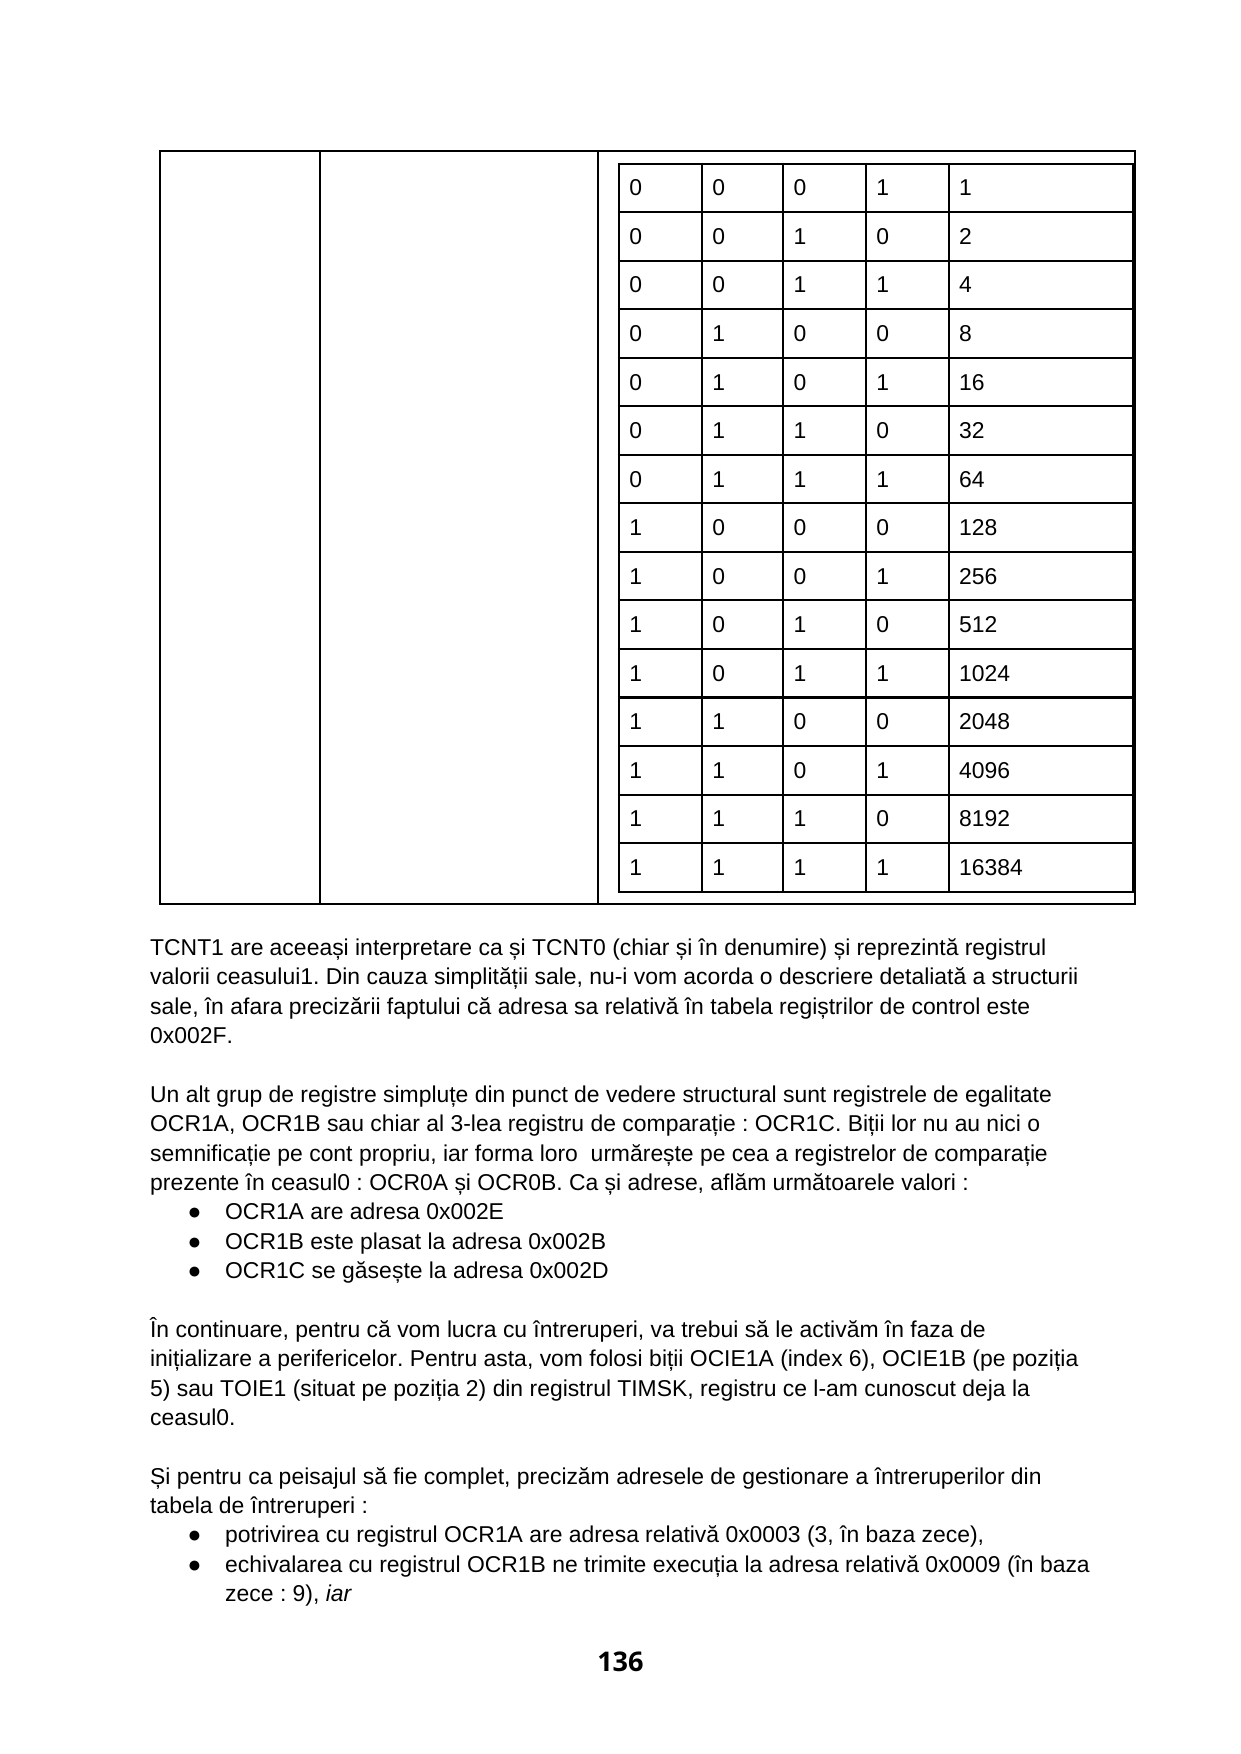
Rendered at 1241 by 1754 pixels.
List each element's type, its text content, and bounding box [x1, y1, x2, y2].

table_cell 2048 [950, 699, 1132, 745]
table_cell 0 [703, 553, 782, 599]
table_cell 0 [784, 359, 865, 405]
table_cell 4096 [950, 747, 1132, 793]
list OCR1B este plasat la adresa 0x002B [187, 1228, 1091, 1254]
table_cell 0 [784, 165, 865, 211]
table_cell 1 [867, 456, 948, 502]
table_cell 8 [950, 310, 1132, 357]
table_cell 0 [620, 310, 701, 357]
table_cell 0 [620, 262, 701, 308]
table_cell 0 [620, 456, 701, 502]
table_cell 1 [703, 844, 782, 891]
text TCNT1 are aceeași interpretare ca și TCNT0 (chiar și în denumire) și reprezintă registrul valorii ceasului1. Din cauza simplității sale, nu-i vom acorda o descriere detaliată a structurii sale, în afara precizării faptului că adresa sa relativă în tabela regiștrilor de control este 0x002F. [150, 935, 1091, 1048]
table_cell 1 [620, 553, 701, 599]
table_cell 1 [784, 407, 865, 454]
table_cell 1 [867, 165, 948, 211]
table_cell 1 [703, 747, 782, 793]
table_cell 0 [867, 796, 948, 842]
table_cell 0 [867, 601, 948, 648]
table_cell 128 [950, 504, 1132, 551]
text Un alt grup de registre simpluțe din punct de vedere structural sunt registrele de egalitate OCR1A, OCR1B sau chiar al 3-lea registru de comparație : OCR1C. Biții lor nu au nici o semnificație pe cont propriu, iar forma loro urmărește pe cea a registrelor de comparație prezente în ceasul0 : OCR0A și OCR0B. Ca și adrese, aflăm următoarele valori : [150, 1082, 1091, 1195]
table_cell 1 [703, 310, 782, 357]
table_cell 1 [867, 262, 948, 308]
table_cell 1 [620, 601, 701, 648]
table_cell 16 [950, 359, 1132, 405]
text În continuare, pentru că vom lucra cu întreruperi, va trebui să le activăm în faza de inițializare a perifericelor. Pentru asta, vom folosi biții OCIE1A (index 6), OCIE1B (pe poziția 5) sau TOIE1 (situat pe poziția 2) din registrul TIMSK, registru ce l-am cunoscut deja la ceasul0. [150, 1317, 1091, 1430]
list echivalarea cu registrul OCR1B ne trimite execuția la adresa relativă 0x0009 (în baza zece : 9), iar [187, 1552, 1091, 1607]
table_cell 0 [703, 601, 782, 648]
table_cell 1 [703, 796, 782, 842]
table_cell 4 [950, 262, 1132, 308]
table_cell 0 [867, 310, 948, 357]
list OCR1C se găsește la adresa 0x002D [187, 1258, 1091, 1283]
table_cell 1 [950, 165, 1132, 211]
table_cell 1024 [950, 650, 1132, 696]
table_cell 0 [784, 553, 865, 599]
table_cell 1 [867, 553, 948, 599]
table_cell 1 [784, 796, 865, 842]
table_cell 8192 [950, 796, 1132, 842]
table_cell 0 [867, 504, 948, 551]
table_cell 0 [784, 747, 865, 793]
table_cell 1 [620, 747, 701, 793]
table_cell 1 [867, 747, 948, 793]
table_cell 0 [620, 165, 701, 211]
table_cell 1 [620, 504, 701, 551]
table_cell [161, 152, 319, 903]
table_cell 0 [703, 165, 782, 211]
table_cell [599, 152, 1134, 903]
table_cell 1 [703, 359, 782, 405]
table_cell 2 [950, 213, 1132, 259]
table_cell 0 [703, 650, 782, 696]
table_cell 0 [867, 213, 948, 259]
list OCR1A are adresa 0x002E [187, 1199, 1091, 1225]
table_cell 0 [620, 213, 701, 259]
table_cell 0 [620, 407, 701, 454]
table_cell 0 [784, 310, 865, 357]
table_cell 32 [950, 407, 1132, 454]
table_cell 0 [867, 699, 948, 745]
table_cell 512 [950, 601, 1132, 648]
table_cell 0 [703, 213, 782, 259]
table_cell 1 [784, 601, 865, 648]
table_cell 1 [867, 359, 948, 405]
table_cell 1 [784, 262, 865, 308]
table_cell 1 [620, 699, 701, 745]
table_cell 16384 [950, 844, 1132, 891]
table_cell 1 [784, 213, 865, 259]
table_cell 0 [703, 262, 782, 308]
table_cell 1 [867, 650, 948, 696]
table_cell 1 [620, 796, 701, 842]
table_cell 0 [867, 407, 948, 454]
table_cell [321, 152, 597, 903]
table_cell 1 [784, 456, 865, 502]
table_cell 256 [950, 553, 1132, 599]
table_cell 1 [620, 650, 701, 696]
table_cell 0 [620, 359, 701, 405]
table_cell 1 [703, 699, 782, 745]
table_cell 1 [867, 844, 948, 891]
table_cell 0 [703, 504, 782, 551]
table_cell 0 [784, 504, 865, 551]
table_cell 1 [703, 407, 782, 454]
table_cell 1 [620, 844, 701, 891]
list potrivirea cu registrul OCR1A are adresa relativă 0x0003 (3, în baza zece), [187, 1522, 1091, 1548]
text Și pentru ca peisajul să fie complet, precizăm adresele de gestionare a întreruperilor din tabela de întreruperi : [150, 1463, 1091, 1518]
table_cell 1 [784, 844, 865, 891]
table_cell 1 [784, 650, 865, 696]
table_cell 1 [703, 456, 782, 502]
table_cell 64 [950, 456, 1132, 502]
table_cell 0 [784, 699, 865, 745]
